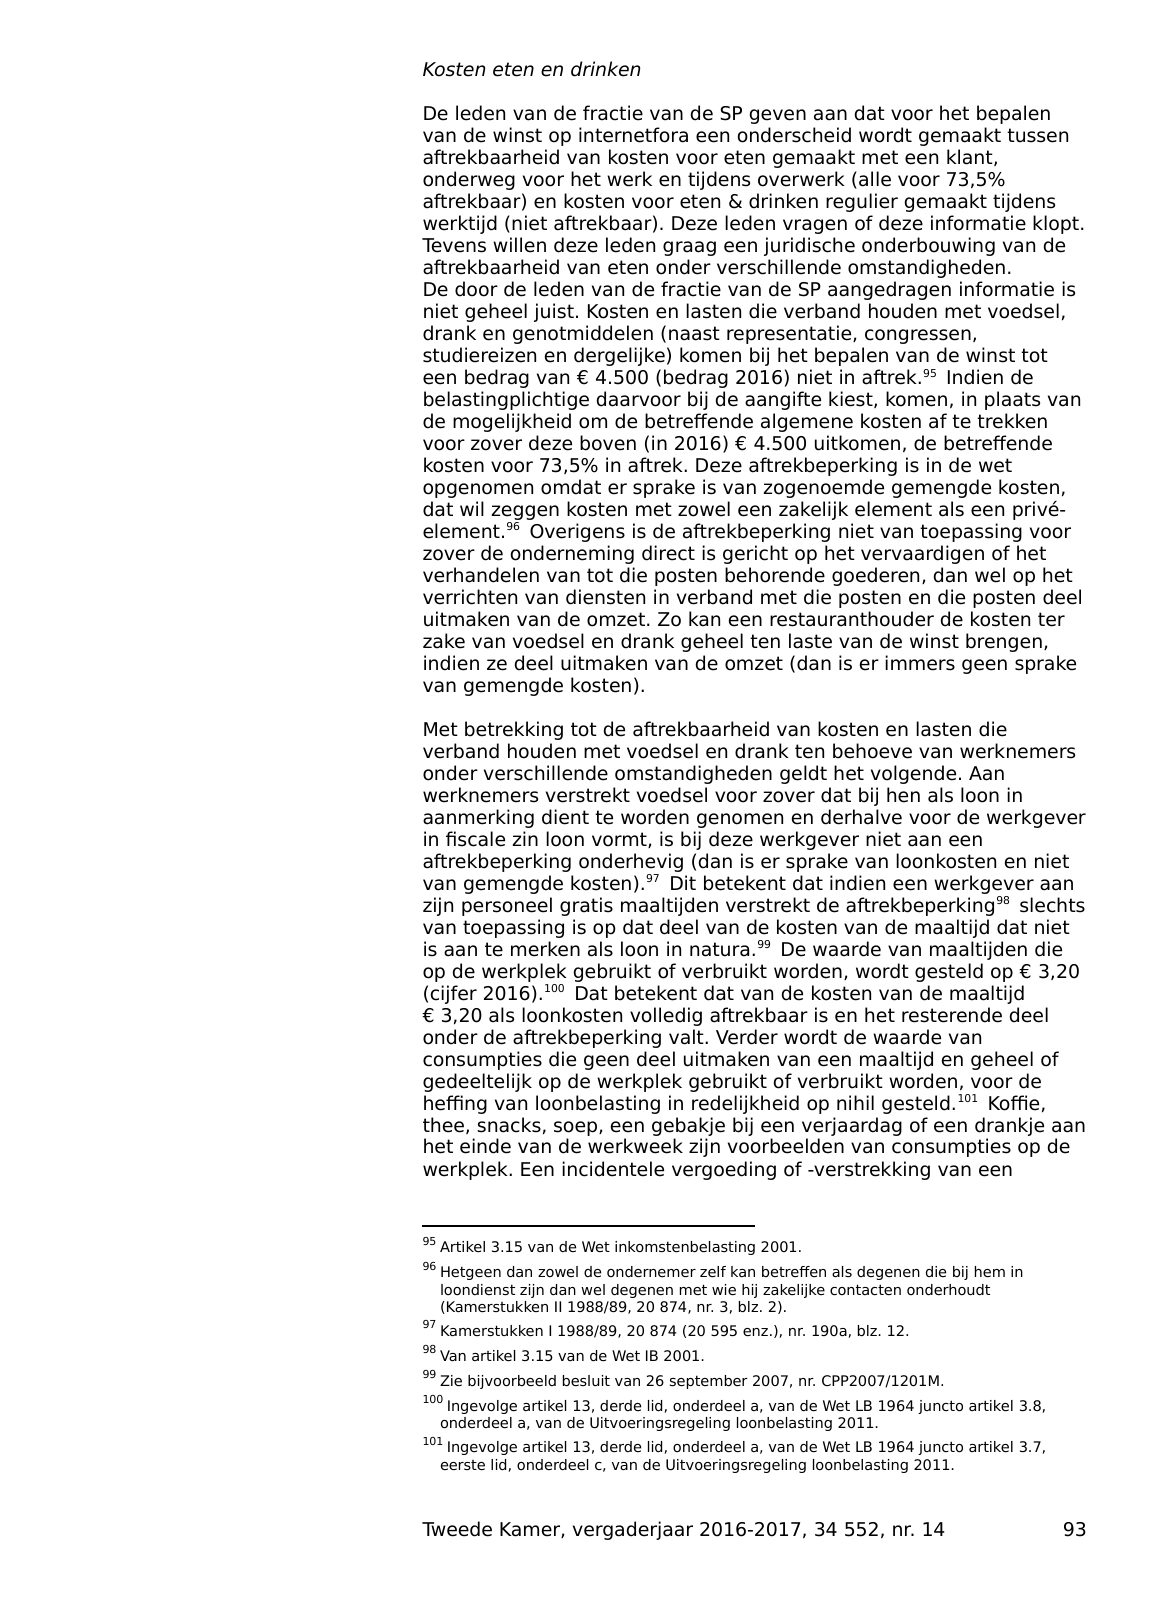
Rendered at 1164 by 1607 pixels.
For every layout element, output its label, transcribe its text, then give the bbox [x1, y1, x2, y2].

text Met betrekking tot de aftrekbaarheid van kosten en lasten die verband houden met voedsel en drank ten behoeve van werknemers onder verschillende omstandigheden geldt het volgende. Aan werknemers verstrekt voedsel voor zover dat bij hen als loon in aanmerking dient te worden genomen en derhalve voor de werkgever in fiscale zin loon vormt, is bij deze werkgever niet aan een aftrekbeperking onderhevig (dan is er sprake van loonkosten en niet van gemengde kosten). Dit betekent dat indien een werkgever aan zijn personeel gratis maaltijden verstrekt de aftrekbeperking slechts van toepassing is op dat deel van de kosten van de maaltijd dat niet is aan te merken als loon in natura. De waarde van maaltijden die op de werkplek gebruikt of verbruikt worden, wordt gesteld op € 3,20 (cijfer 2016). Dat betekent dat van de kosten van de maaltijd € 3,20 als loonkosten volledig aftrekbaar is en het resterende deel onder de aftrekbeperking valt. Verder wordt de waarde van consumpties die geen deel uitmaken van een maaltijd en geheel of gedeeltelijk op de werkplek gebruikt of verbruikt worden, voor de heffing van loonbelasting in redelijkheid op nihil gesteld. Koffie, thee, snacks, soep, een gebakje bij een verjaardag of een drankje aan het einde van de werkweek zijn voorbeelden van consumpties op de werkplek. Een incidentele vergoeding of -verstrekking van een [422, 719, 1087, 1180]
text De leden van de fractie van de SP geven aan dat voor het bepalen van de winst op internetfora een onderscheid wordt gemaakt tussen aftrekbaarheid van kosten voor eten gemaakt met een klant, onderweg voor het werk en tijdens overwerk (alle voor 73,5% aftrekbaar) en kosten voor eten & drinken regulier gemaakt tijdens werktijd (niet aftrekbaar). Deze leden vragen of deze informatie klopt. Tevens willen deze leden graag een juridische onderbouwing van de aftrekbaarheid van eten onder verschillende omstandigheden. [422, 103, 1087, 279]
subtitle Kosten eten en drinken [422, 59, 1087, 81]
text Kamerstukken I 1988/89, 20 874 (20 595 enz.), nr. 190a, blz. 12. [422, 1318, 1087, 1341]
text De door de leden van de fractie van de SP aangedragen informatie is niet geheel juist. Kosten en lasten die verband houden met voedsel, drank en genotmiddelen (naast representatie, congressen, studiereizen en dergelijke) komen bij het bepalen van de winst tot een bedrag van € 4.500 (bedrag 2016) niet in aftrek. Indien de belastingplichtige daarvoor bij de aangifte kiest, komen, in plaats van de mogelijkheid om de betreffende algemene kosten af te trekken voor zover deze boven (in 2016) € 4.500 uitkomen, de betreffende kosten voor 73,5% in aftrek. Deze aftrekbeperking is in de wet opgenomen omdat er sprake is van zogenoemde gemengde kosten, dat wil zeggen kosten met zowel een zakelijk element als een privé-element. Overigens is de aftrekbeperking niet van toepassing voor zover de onderneming direct is gericht op het vervaardigen of het verhandelen van tot die posten behorende goederen, dan wel op het verrichten van diensten in verband met die posten en die posten deel uitmaken van de omzet. Zo kan een restauranthouder de kosten ter zake van voedsel en drank geheel ten laste van de winst brengen, indien ze deel uitmaken van de omzet (dan is er immers geen sprake van gemengde kosten). [422, 279, 1087, 697]
text Hetgeen dan zowel de ondernemer zelf kan betreffen als degenen die bij hem in loondienst zijn dan wel degenen met wie hij zakelijke contacten onderhoudt (Kamerstukken II 1988/89, 20 874, nr. 3, blz. 2). [422, 1260, 1087, 1316]
text Van artikel 3.15 van de Wet IB 2001. [422, 1343, 1087, 1366]
text Artikel 3.15 van de Wet inkomstenbelasting 2001. [422, 1235, 1087, 1257]
text Zie bijvoorbeeld besluit van 26 september 2007, nr. CPP2007/1201M. [422, 1368, 1087, 1391]
text Ingevolge artikel 13, derde lid, onderdeel a, van de Wet LB 1964 juncto artikel 3.7, eerste lid, onderdeel c, van de Uitvoeringsregeling loonbelasting 2011. [422, 1435, 1087, 1474]
text Ingevolge artikel 13, derde lid, onderdeel a, van de Wet LB 1964 juncto artikel 3.8, onderdeel a, van de Uitvoeringsregeling loonbelasting 2011. [422, 1393, 1087, 1432]
